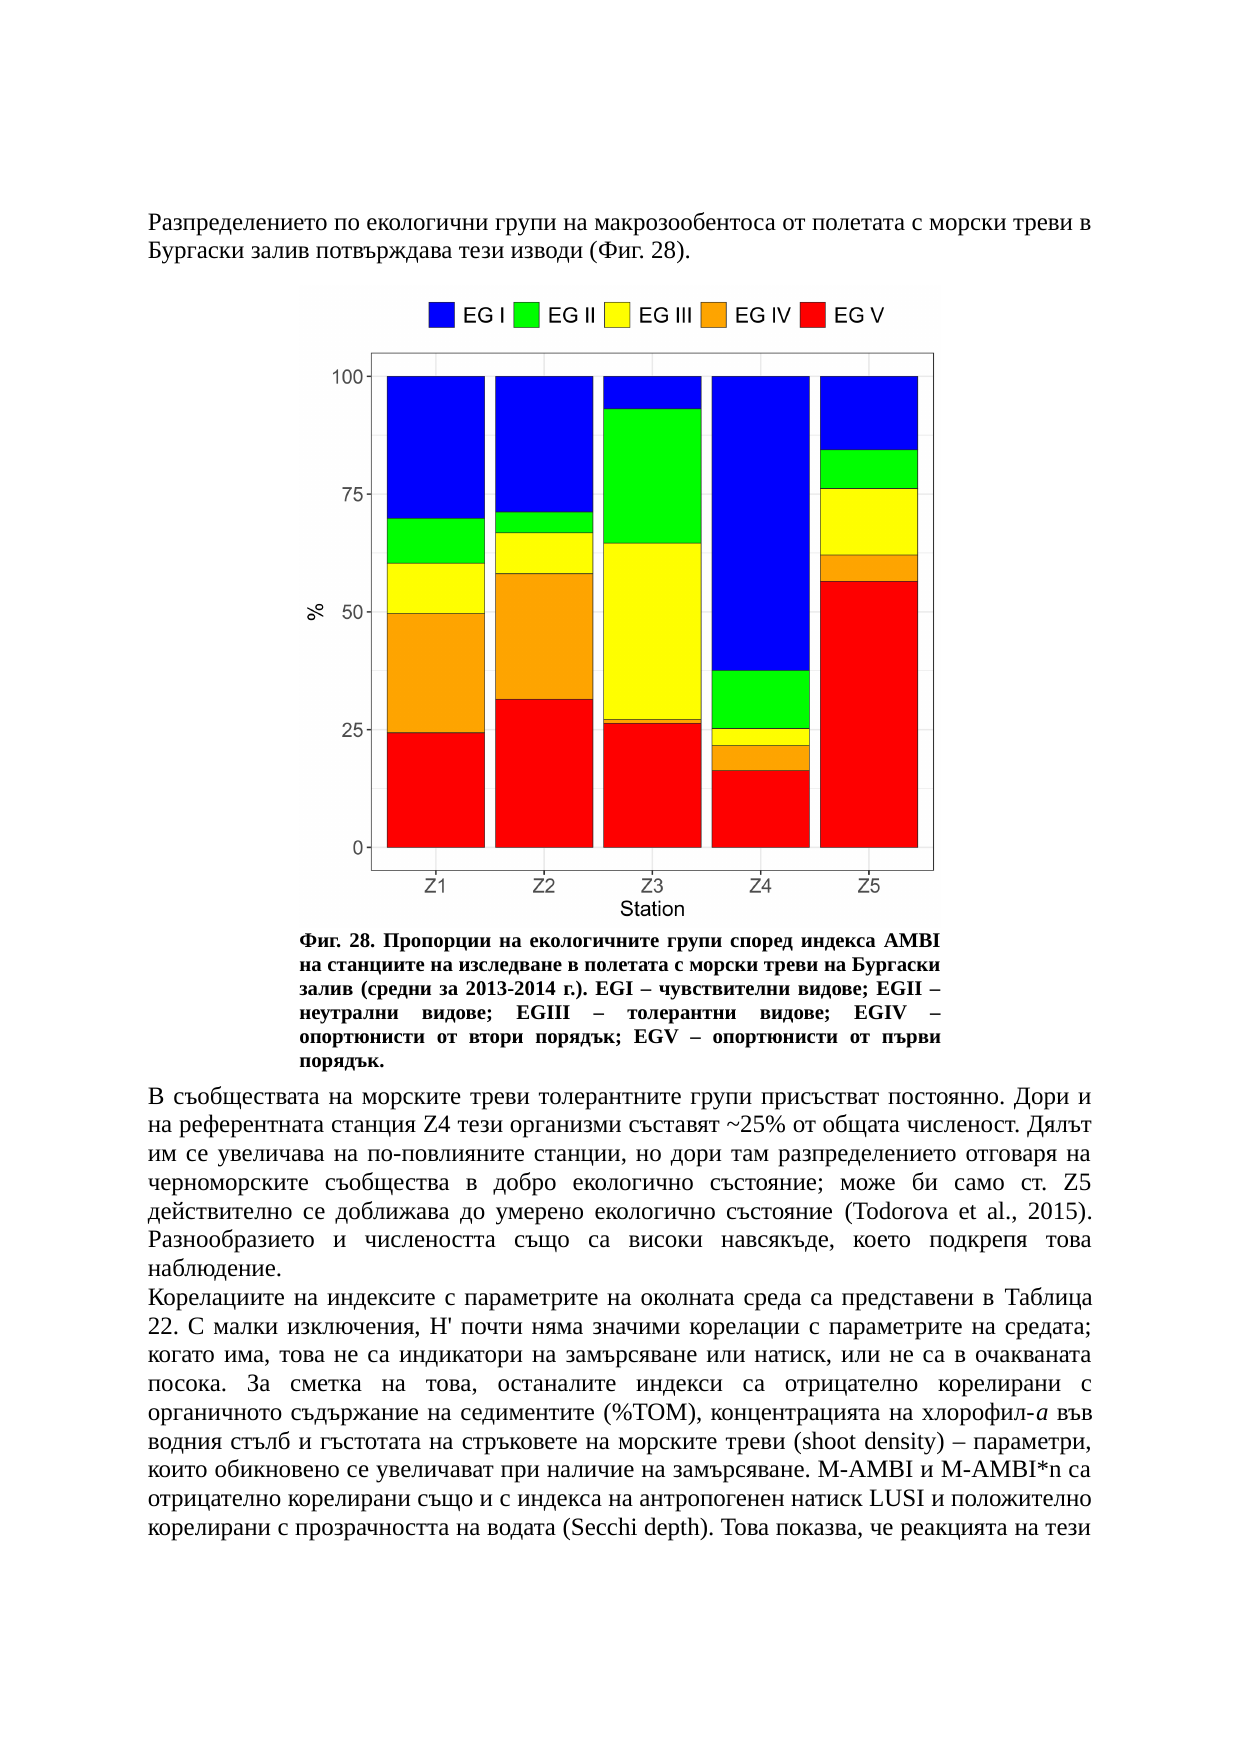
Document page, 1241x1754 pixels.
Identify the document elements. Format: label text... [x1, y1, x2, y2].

picture [299, 285, 942, 928]
text Фиг. 28. Пропорции на екологичните групи според индекса AMBI на станциите на изследване в полетата с морски треви на Бургаски залив (средни за 2013-2014 г.). EGI – чувствителни видове; EGII – неутрални видове; EGIII – толерантни видове; EGIV – опортюнисти от втори порядък; EGV – опортюнисти от първи порядък. [299, 928, 941, 1072]
text Корелациите на индексите с параметрите на околната среда са представени в Таблица 22. С малки изключения, H' почти няма значими корелации с параметрите на средата; когато има, това не са индикатори на замърсяване или натиск, или не са в очакваната посока. За сметка на това, останалите индекси са отрицателно корелирани с органичното съдържание на седиментите (%TOM), концентрацията на хлорофил-а във водния стълб и гъстотата на стръковете на морските треви (shoot density) – параметри, които обикновено се увеличават при наличие на замърсяване. M-AMBI и M-AMBI*n са отрицателно корелирани също и с индекса на антропогенен натиск LUSI и положително корелирани с прозрачността на водата (Secchi depth). Това показва, че реакцията на тези [148, 1282, 1093, 1541]
text В съобществата на морските треви толерантните групи присъстват постоянно. Дори и на референтната станция Z4 тези организми съставят ~25% от общата численост. Дялът им се увеличава на по-повлияните станции, но дори там разпределението отговаря на черноморските съобщества в добро екологично състояние; може би само ст. Z5 действително се доближава до умерено екологично състояние (Todorova et al., 2015). Разнообразието и числеността също са високи навсякъде, което подкрепя това наблюдение. [148, 264, 1093, 1282]
text Разпределението по екологични групи на макрозообентоса от полетата с морски треви в Бургаски залив потвърждава тези изводи (Фиг. 28). [148, 207, 1093, 264]
